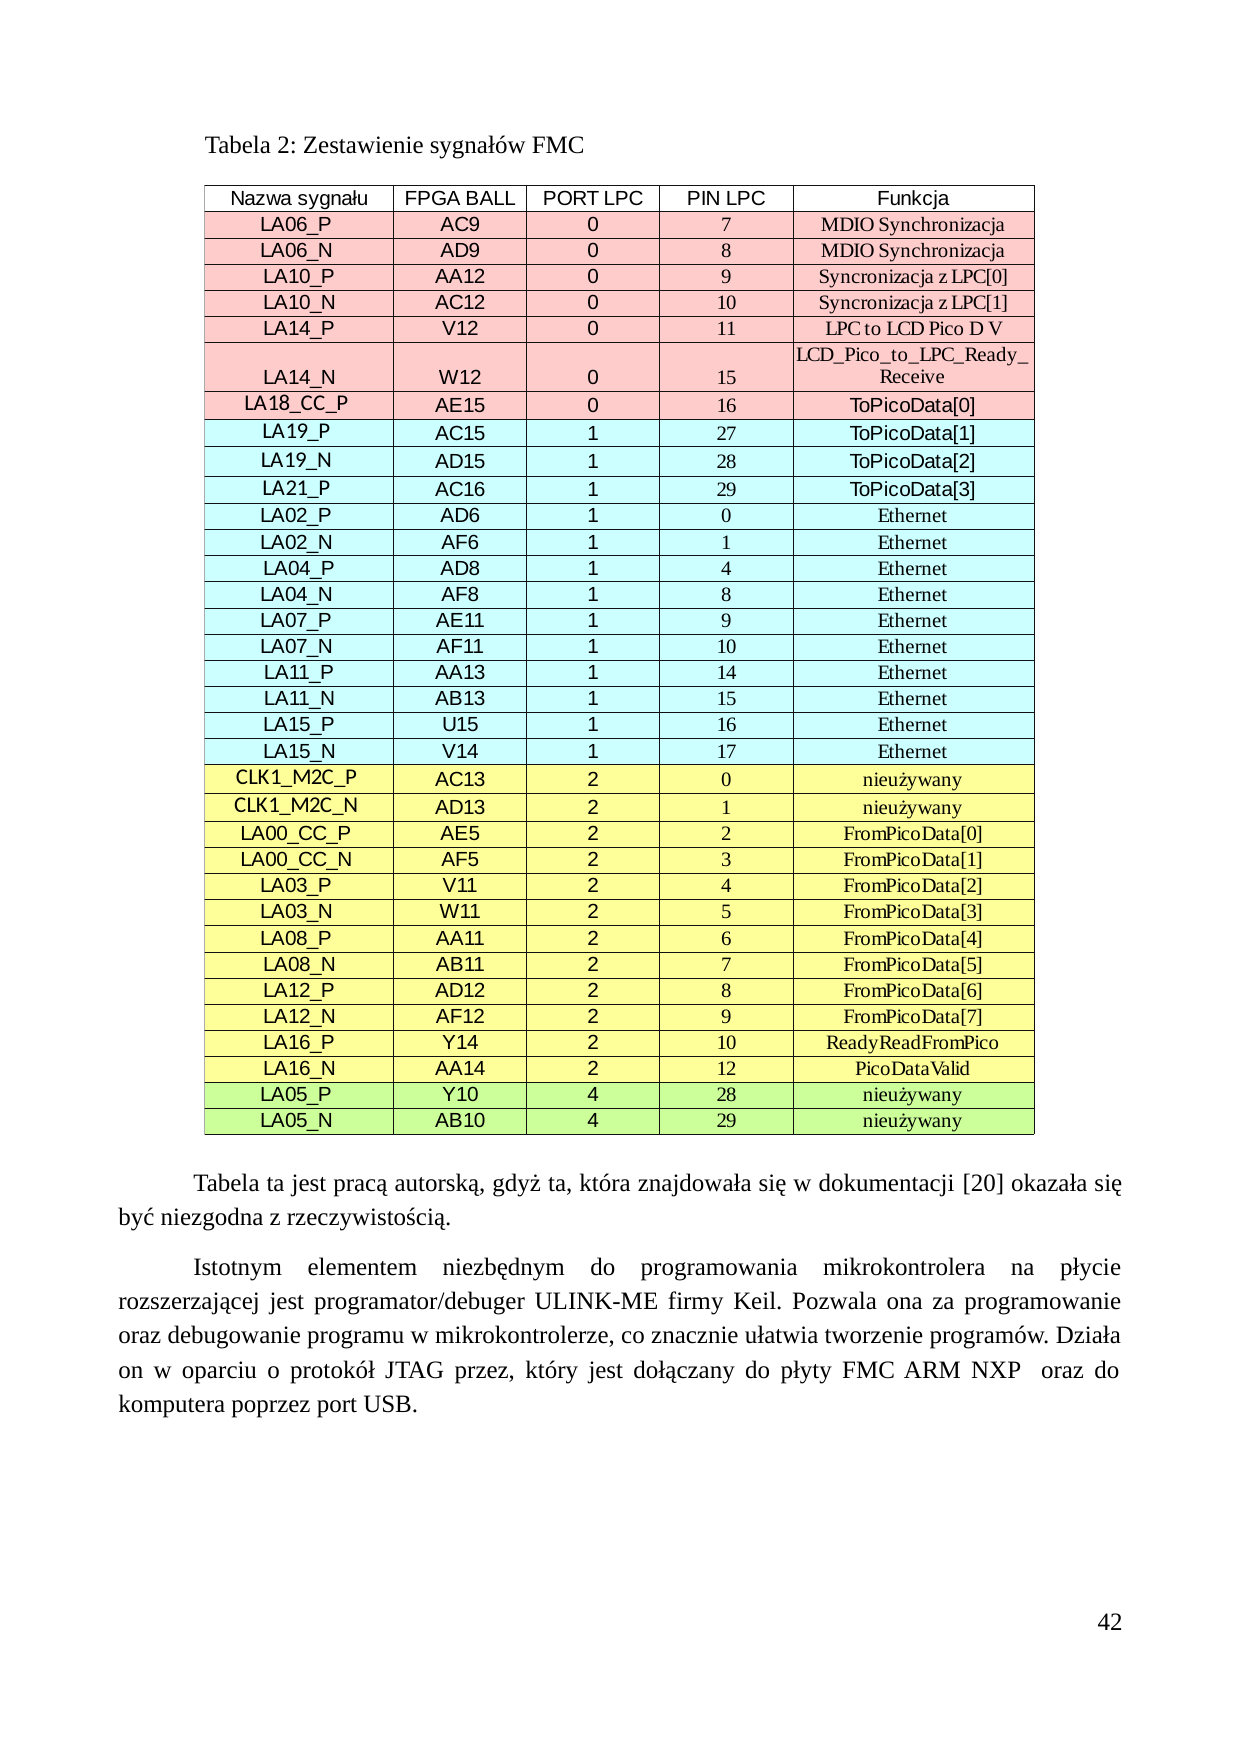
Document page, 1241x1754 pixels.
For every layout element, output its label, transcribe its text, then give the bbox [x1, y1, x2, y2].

text Tabela 2: Zestawienie sygnałów FMC [204, 131, 1036, 159]
text Tabela ta jest pracą autorską, gdyż ta, która znajdowała się w dokumentacji [20] okazała się być niezgodna z rzeczywistością. [118, 1168, 1122, 1231]
text Istotnym elementem niezbędnym do programowania mikrokontrolera na płycie rozszerzającej jest programator/debuger ULINK-ME firmy Keil. Pozwala ona za programowanie oraz debugowanie programu w mikrokontrolerze, co znacznie ułatwia tworzenie programów. Działa on w oparciu o protokół JTAG przez, który jest dołączany do płyty FMC ARM NXP oraz do komputera poprzez port USB. [118, 1252, 1122, 1418]
